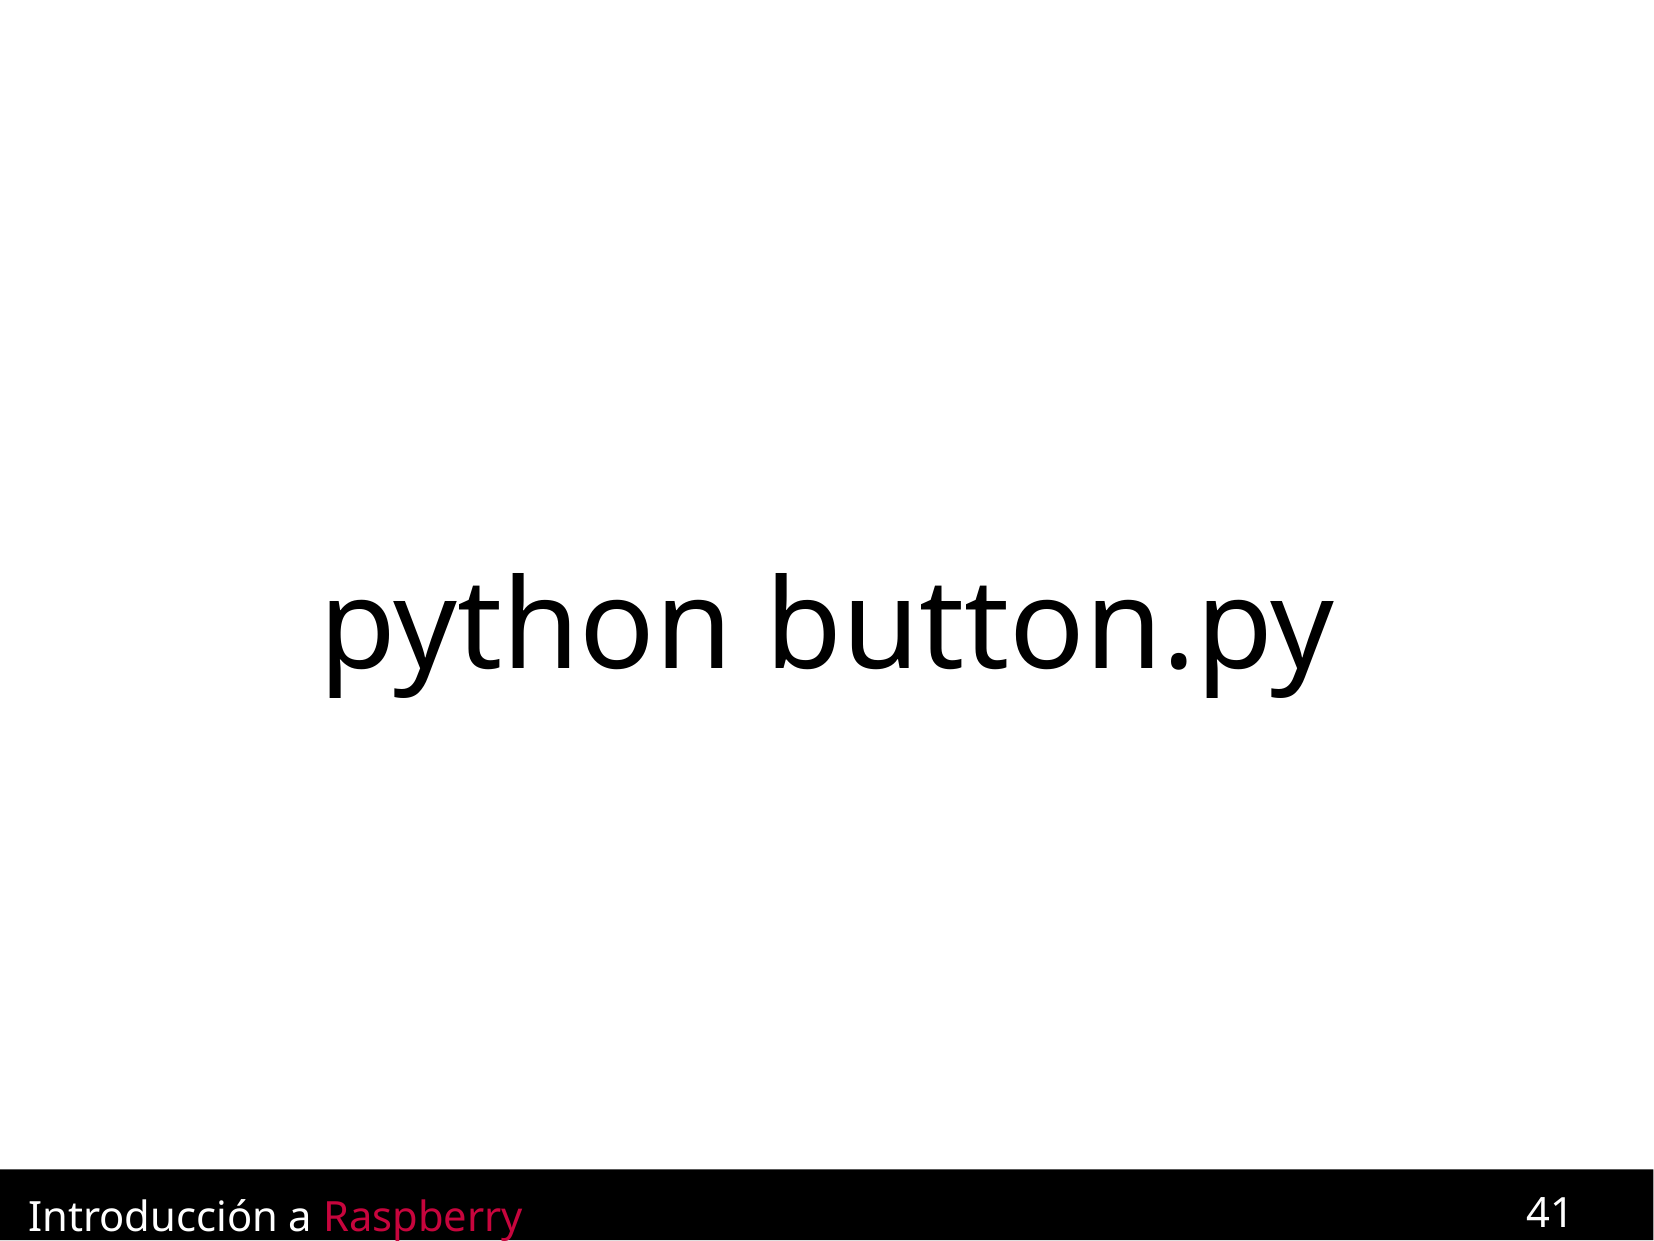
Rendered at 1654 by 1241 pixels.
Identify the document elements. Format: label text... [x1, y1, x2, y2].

text_box Introducción a Raspberry Pi [13, 1179, 556, 1241]
title python button.py [83, 516, 1572, 724]
text_box [0, 0, 1654, 1241]
text_box [1521, 1175, 1654, 1241]
